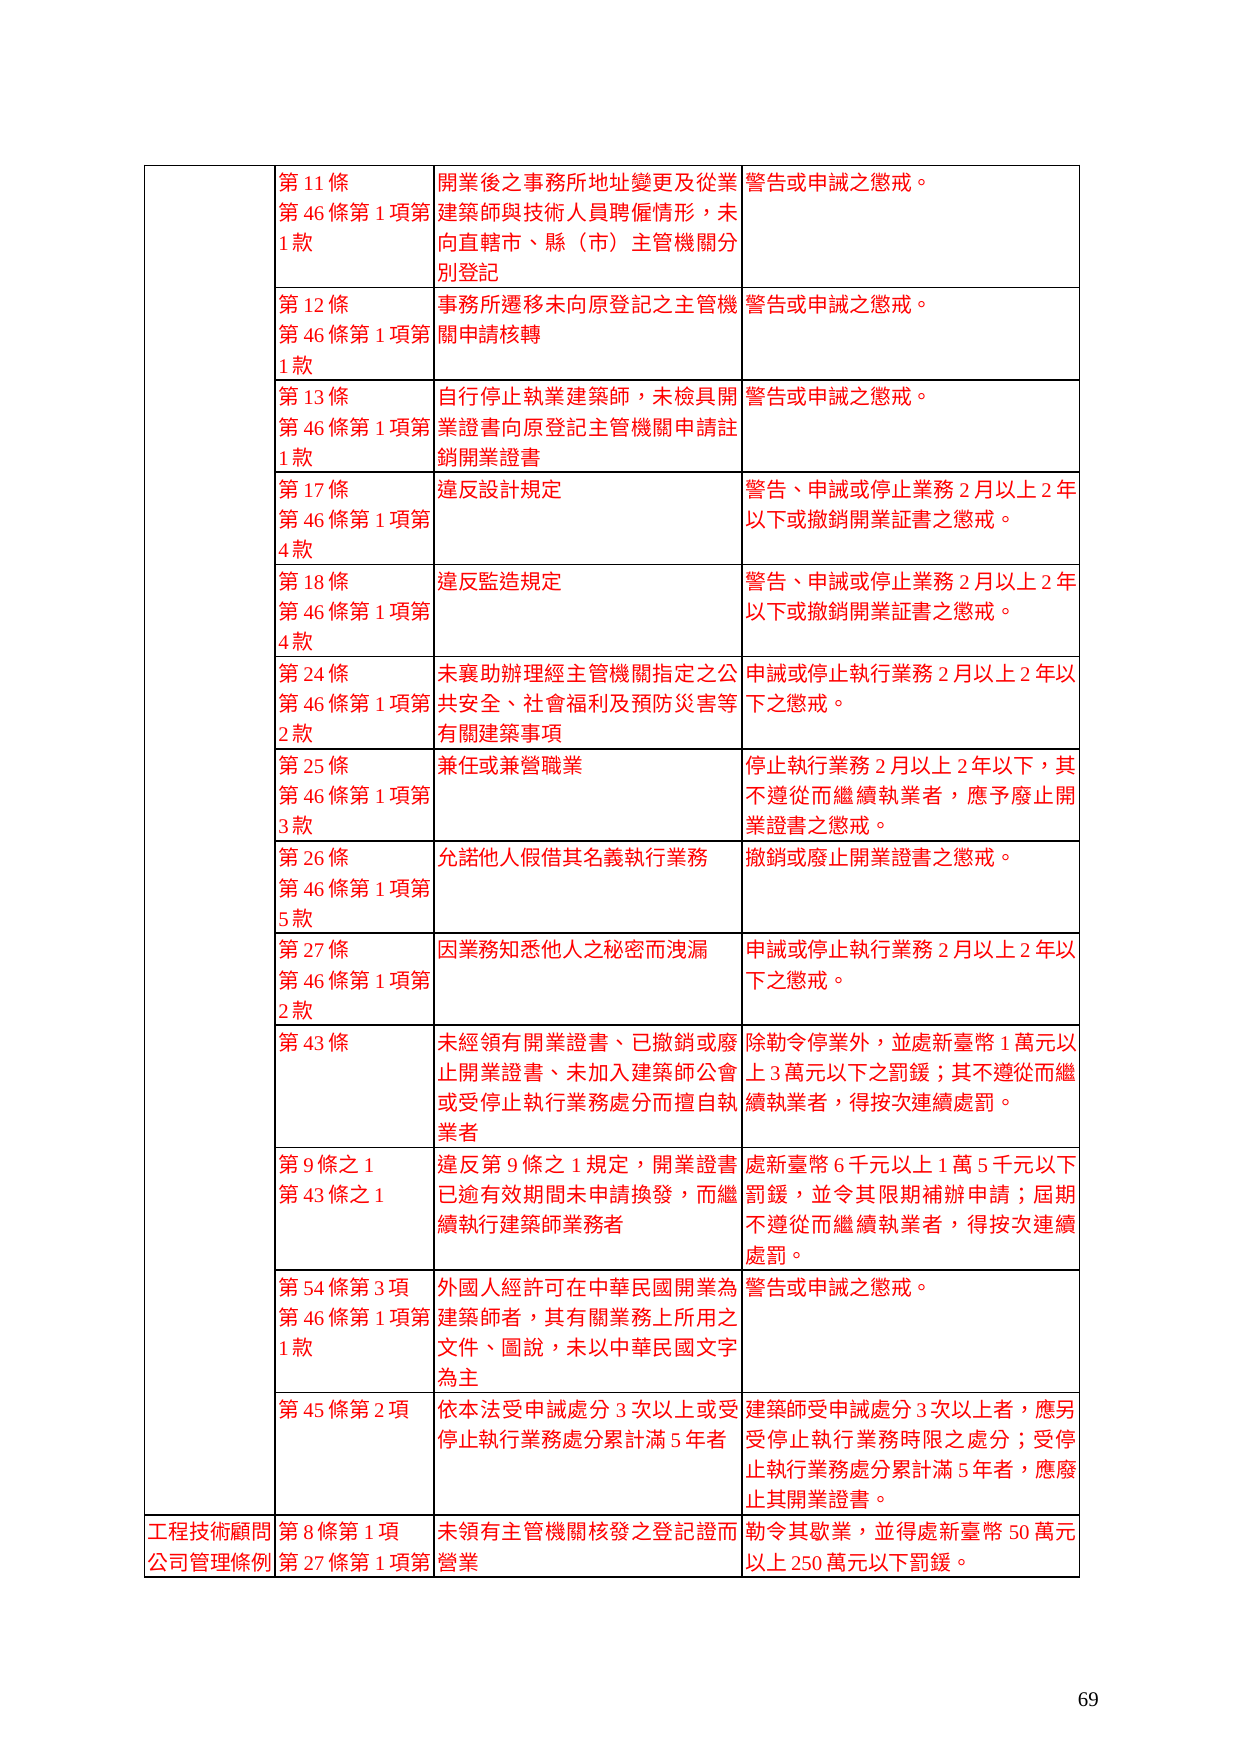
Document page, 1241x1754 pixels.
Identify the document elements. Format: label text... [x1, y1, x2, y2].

table_cell 外國人經許可在中華民國開業為建築師者，其有關業務上所用之文件、圖說，未以中華民國文字為主 [435, 1271, 741, 1392]
table_cell 建築師受申誡處分3次以上者，應另受停止執行業務時限之處分；受停止執行業務處分累計滿5年者，應廢止其開業證書。 [743, 1393, 1079, 1514]
table_cell 未領有主管機關核發之登記證而營業 [435, 1516, 741, 1576]
table_cell 第24條 第46條第1項第2款 [276, 657, 433, 748]
table_cell 因業務知悉他人之秘密而洩漏 [435, 934, 741, 1024]
table_cell 違反第9條之1規定，開業證書已逾有效期間未申請換發，而繼續執行建築師業務者 [435, 1148, 741, 1269]
table_cell 第12條 第46條第1項第1款 [276, 288, 433, 379]
table_cell 違反設計規定 [435, 473, 741, 563]
table_cell [145, 166, 274, 1514]
table_cell 第45條第2項 [276, 1393, 433, 1514]
table_cell 允諾他人假借其名義執行業務 [435, 842, 741, 932]
table_cell 警告、申誡或停止業務2月以上2年以下或撤銷開業証書之懲戒。 [743, 473, 1079, 563]
table_cell 工程技術顧問公司管理條例 [145, 1516, 274, 1576]
table_cell 第27條 第46條第1項第2款 [276, 934, 433, 1024]
table_cell 除勒令停業外，並處新臺幣1萬元以上3萬元以下之罰鍰；其不遵從而繼續執業者，得按次連續處罰。 [743, 1026, 1079, 1147]
table_cell 警告、申誡或停止業務2月以上2年以下或撤銷開業証書之懲戒。 [743, 565, 1079, 656]
table_cell 勒令其歇業，並得處新臺幣50萬元以上250萬元以下罰鍰。 [743, 1516, 1079, 1576]
table_cell 第18條 第46條第1項第4款 [276, 565, 433, 656]
table_cell 未襄助辦理經主管機關指定之公共安全、社會福利及預防災害等有關建築事項 [435, 657, 741, 748]
table_cell 第54條第3項 第46條第1項第1款 [276, 1271, 433, 1392]
table_cell 開業後之事務所地址變更及從業建築師與技術人員聘僱情形，未向直轄市、縣（市）主管機關分別登記 [435, 166, 741, 287]
table_cell 申誡或停止執行業務2月以上2年以下之懲戒。 [743, 657, 1079, 748]
table_cell 警告或申誡之懲戒。 [743, 166, 1079, 287]
table_cell 事務所遷移未向原登記之主管機關申請核轉 [435, 288, 741, 379]
table_cell 停止執行業務2月以上2年以下，其不遵從而繼續執業者，應予廢止開業證書之懲戒。 [743, 750, 1079, 840]
table_cell 第25條 第46條第1項第3款 [276, 750, 433, 840]
table_cell 兼任或兼營職業 [435, 750, 741, 840]
table_cell 申誡或停止執行業務2月以上2年以下之懲戒。 [743, 934, 1079, 1024]
table_cell 第17條 第46條第1項第4款 [276, 473, 433, 563]
table_cell 撤銷或廢止開業證書之懲戒。 [743, 842, 1079, 932]
table_cell 第26條 第46條第1項第5款 [276, 842, 433, 932]
table_cell 警告或申誡之懲戒。 [743, 288, 1079, 379]
table_cell 第8條第1項 第27條第1項第 [276, 1516, 433, 1576]
table_cell 自行停止執業建築師，未檢具開業證書向原登記主管機關申請註銷開業證書 [435, 381, 741, 471]
table_cell 第11條 第46條第1項第1款 [276, 166, 433, 287]
table_cell 警告或申誡之懲戒。 [743, 1271, 1079, 1392]
table_cell 處新臺幣6千元以上1萬5千元以下罰鍰，並令其限期補辦申請；屆期不遵從而繼續執業者，得按次連續處罰。 [743, 1148, 1079, 1269]
table_cell 未經領有開業證書、已撤銷或廢止開業證書、未加入建築師公會或受停止執行業務處分而擅自執業者 [435, 1026, 741, 1147]
table_cell 第43條 [276, 1026, 433, 1147]
table_cell 違反監造規定 [435, 565, 741, 656]
table_cell 依本法受申誡處分3次以上或受停止執行業務處分累計滿5年者 [435, 1393, 741, 1514]
table_cell 第9條之1 第43條之1 [276, 1148, 433, 1269]
table_cell 警告或申誡之懲戒。 [743, 381, 1079, 471]
table_cell 第13條 第46條第1項第1款 [276, 381, 433, 471]
